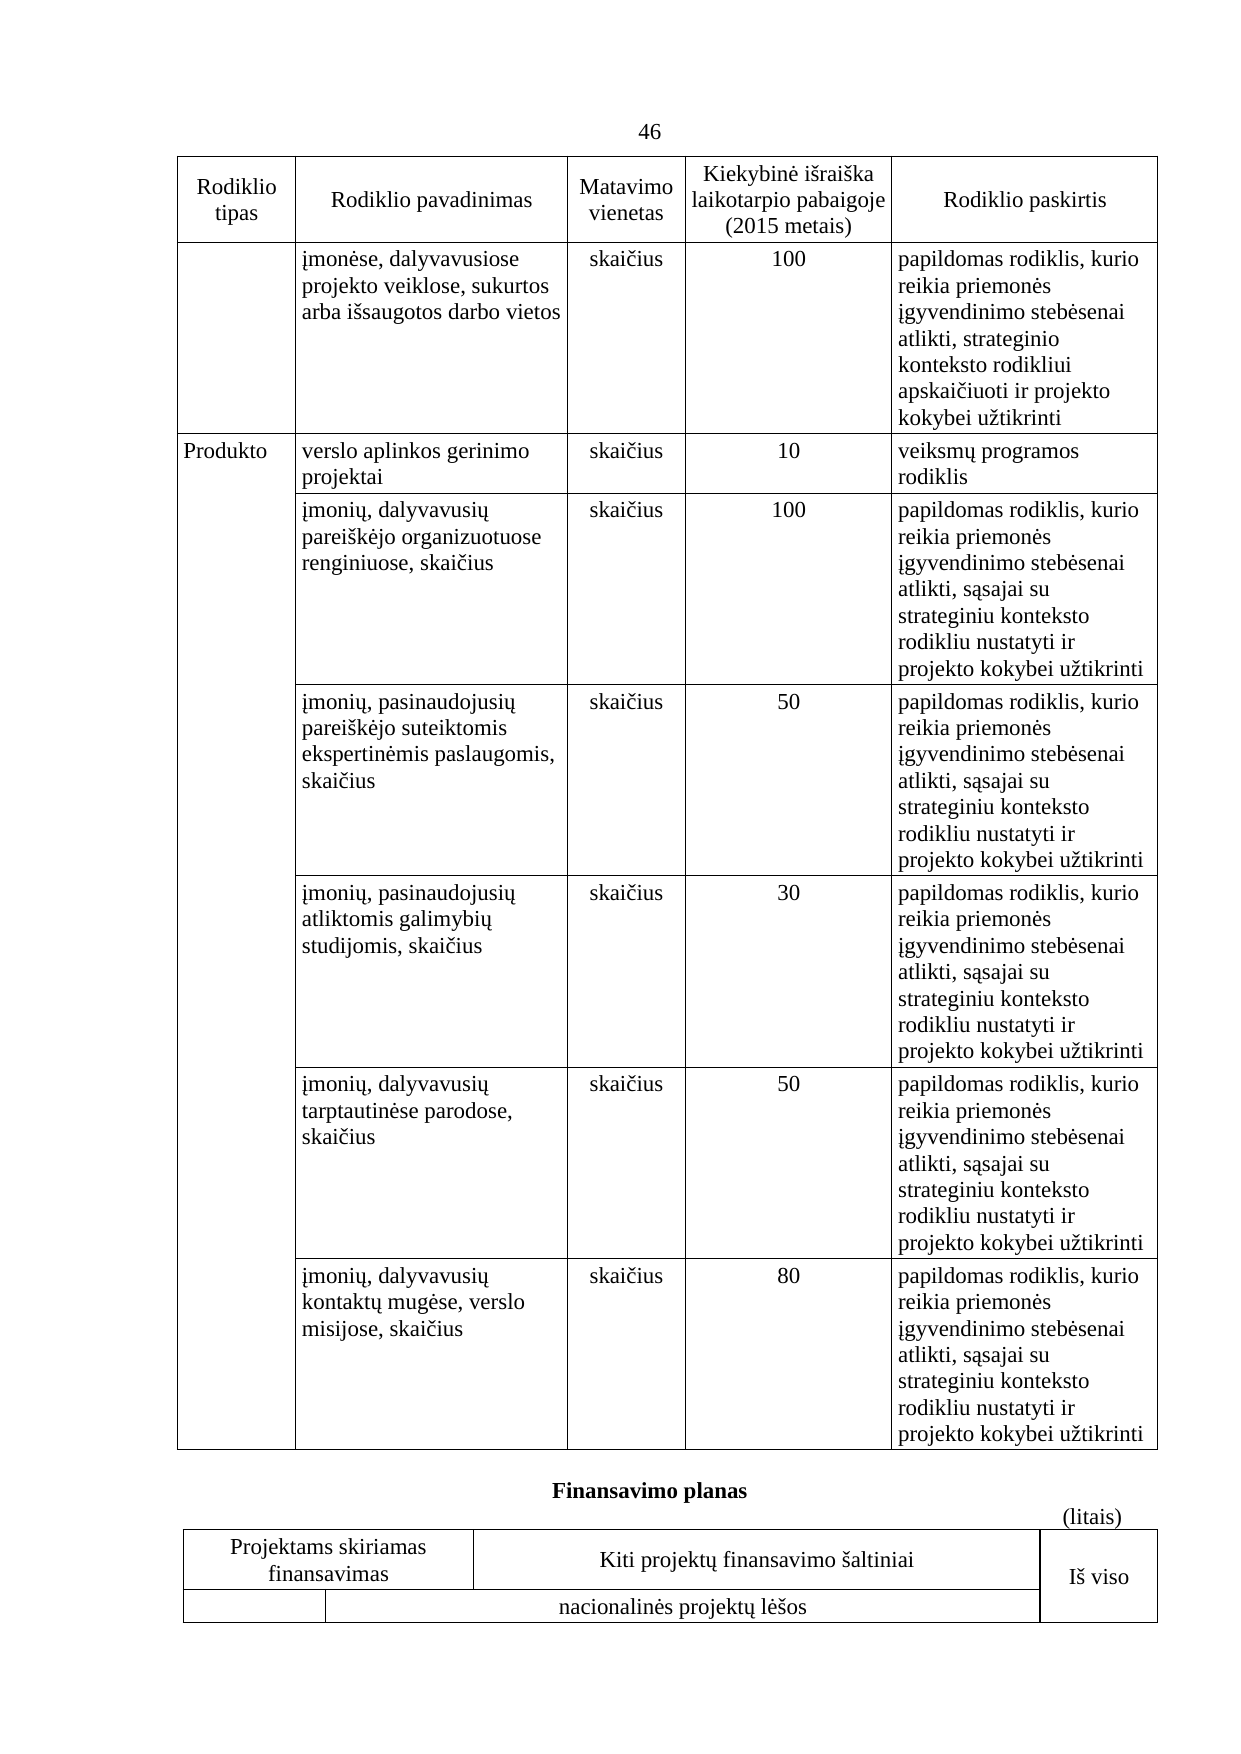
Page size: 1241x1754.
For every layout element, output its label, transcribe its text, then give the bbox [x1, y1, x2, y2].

text (litais) [177, 1503, 1122, 1529]
table_cell skaičius [568, 685, 685, 875]
table_cell [184, 1590, 325, 1622]
table_cell įmonėse, dalyvavusiose projekto veiklose, sukurtos arba išsaugotos darbo vietos [296, 243, 567, 433]
table_cell papildomas rodiklis, kurio reikia priemonės įgyvendinimo stebėsenai atlikti, sąsajai su strateginiu konteksto rodikliu nustatyti ir projekto kokybei užtikrinti [892, 685, 1157, 875]
table_cell įmonių, dalyvavusių kontaktų mugėse, verslo misijose, skaičius [296, 1259, 567, 1449]
table_cell papildomas rodiklis, kurio reikia priemonės įgyvendinimo stebėsenai atlikti, sąsajai su strateginiu konteksto rodikliu nustatyti ir projekto kokybei užtikrinti [892, 1259, 1157, 1449]
table_header Rodiklio tipas [178, 157, 295, 242]
table_cell skaičius [568, 494, 685, 684]
table_cell papildomas rodiklis, kurio reikia priemonės įgyvendinimo stebėsenai atlikti, sąsajai su strateginiu konteksto rodikliu nustatyti ir projekto kokybei užtikrinti [892, 494, 1157, 684]
table_header Rodiklio pavadinimas [296, 157, 567, 242]
table_cell skaičius [568, 876, 685, 1067]
table_cell įmonių, dalyvavusių tarptautinėse parodose, skaičius [296, 1068, 567, 1258]
table_cell 50 [686, 685, 891, 875]
table_cell skaičius [568, 434, 685, 492]
table_header Iš viso [1041, 1530, 1157, 1622]
table_cell įmonių, pasinaudojusių pareiškėjo suteiktomis ekspertinėmis paslaugomis, skaičius [296, 685, 567, 875]
table_header Kiekybinė išraiška laikotarpio pabaigoje (2015 metais) [686, 157, 891, 242]
table_header Kiti projektų finansavimo šaltiniai [474, 1530, 1039, 1589]
table_cell veiksmų programos rodiklis [892, 434, 1157, 492]
table_cell [178, 243, 295, 433]
table_cell papildomas rodiklis, kurio reikia priemonės įgyvendinimo stebėsenai atlikti, sąsajai su strateginiu konteksto rodikliu nustatyti ir projekto kokybei užtikrinti [892, 1068, 1157, 1258]
table_cell skaičius [568, 243, 685, 433]
table_header Projektams skiriamas finansavimas [184, 1530, 473, 1589]
table_cell įmonių, pasinaudojusių atliktomis galimybių studijomis, skaičius [296, 876, 567, 1067]
table_cell papildomas rodiklis, kurio reikia priemonės įgyvendinimo stebėsenai atlikti, strateginio konteksto rodikliui apskaičiuoti ir projekto kokybei užtikrinti [892, 243, 1157, 433]
table_cell 10 [686, 434, 891, 492]
table_cell skaičius [568, 1068, 685, 1258]
table_cell papildomas rodiklis, kurio reikia priemonės įgyvendinimo stebėsenai atlikti, sąsajai su strateginiu konteksto rodikliu nustatyti ir projekto kokybei užtikrinti [892, 876, 1157, 1067]
table_cell 50 [686, 1068, 891, 1258]
table_cell 100 [686, 243, 891, 433]
table_header Rodiklio paskirtis [892, 157, 1157, 242]
table_cell 100 [686, 494, 891, 684]
table_cell Produkto [178, 434, 295, 1449]
table_cell 80 [686, 1259, 891, 1449]
table_cell skaičius [568, 1259, 685, 1449]
table_cell 30 [686, 876, 891, 1067]
table_cell įmonių, dalyvavusių pareiškėjo organizuotuose renginiuose, skaičius [296, 494, 567, 684]
table_cell verslo aplinkos gerinimo projektai [296, 434, 567, 492]
table_cell nacionalinės projektų lėšos [326, 1590, 1039, 1622]
text Finansavimo planas [177, 1477, 1122, 1503]
table_header Matavimo vienetas [568, 157, 685, 242]
